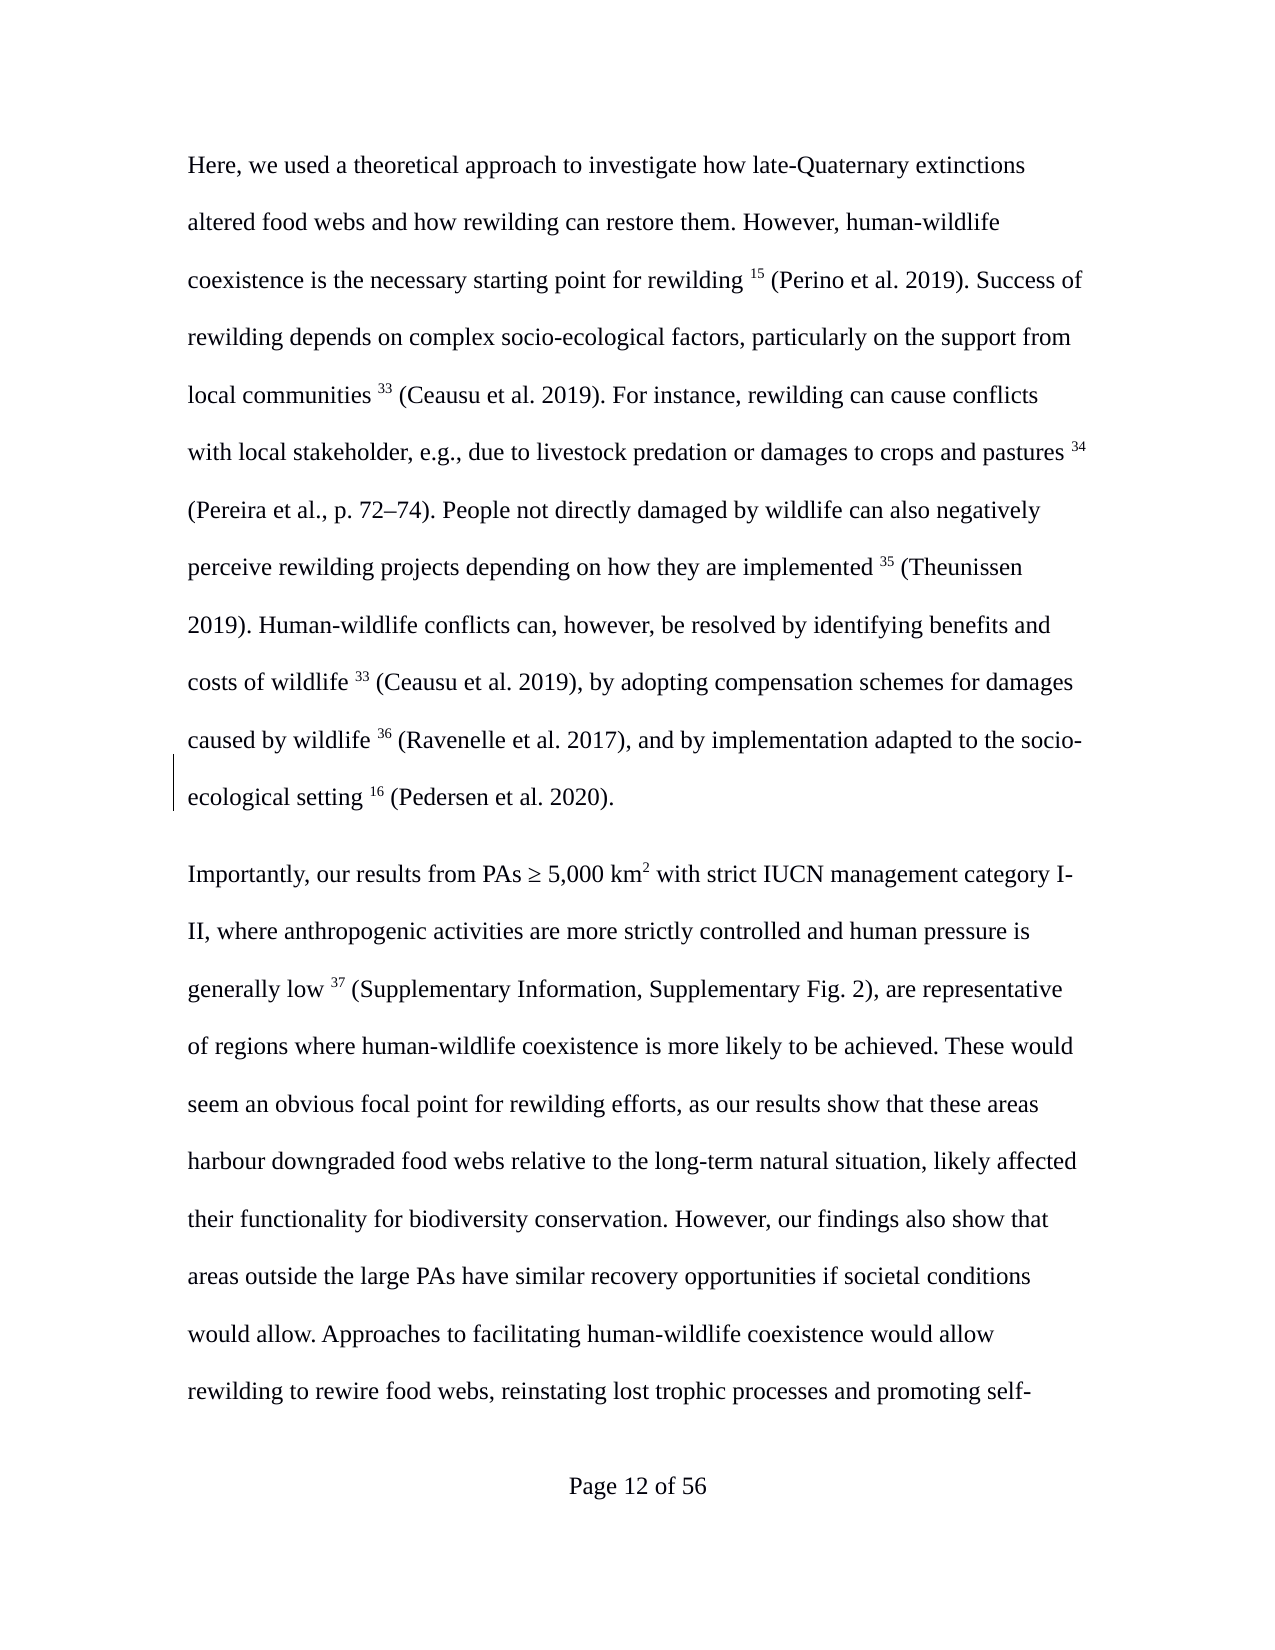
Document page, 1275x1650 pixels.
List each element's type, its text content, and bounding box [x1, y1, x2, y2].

text Here, we used a theoretical approach to investigate how late-Quaternary extinctions altered food webs and how rewilding can restore them. However, human-wildlife coexistence is the necessary starting point for rewilding 15⁠ (Perino et al. 2019). Success of rewilding depends on complex socio-ecological factors, particularly on the support from local communities 33⁠ (Ceausu et al. 2019). For instance, rewilding can cause conflicts with local stakeholder, e.g., due to livestock predation or damages to crops and pastures 34⁠ (Pereira et al., p. 72–74). People not directly damaged by wildlife can also negatively perceive rewilding projects depending on how they are implemented 35⁠ (Theunissen 2019). Human-wildlife conflicts can, however, be resolved by identifying benefits and costs of wildlife 33⁠ (Ceausu et al. 2019), by adopting compensation schemes for damages caused by wildlife 36⁠ (Ravenelle et al. 2017), and by implementation adapted to the socio-ecological setting 16⁠ (Pedersen et al. 2020). [187, 150, 1087, 811]
text Importantly, our results from PAs ≥ 5,000 km2 with strict IUCN management category I-II, where anthropogenic activities are more strictly controlled and human pressure is generally low 37⁠ (Supplementary Information, Supplementary Fig. 2), are representative of regions where human-wildlife coexistence is more likely to be achieved. These would seem an obvious focal point for rewilding efforts, as our results show that these areas harbour downgraded food webs relative to the long-term natural situation, likely affected their functionality for biodiversity conservation. However, our findings also show that areas outside the large PAs have similar recovery opportunities if societal conditions would allow. Approaches to facilitating human-wildlife coexistence would allow rewilding to rewire food webs, reinstating lost trophic processes and promoting self- [187, 859, 1087, 1405]
